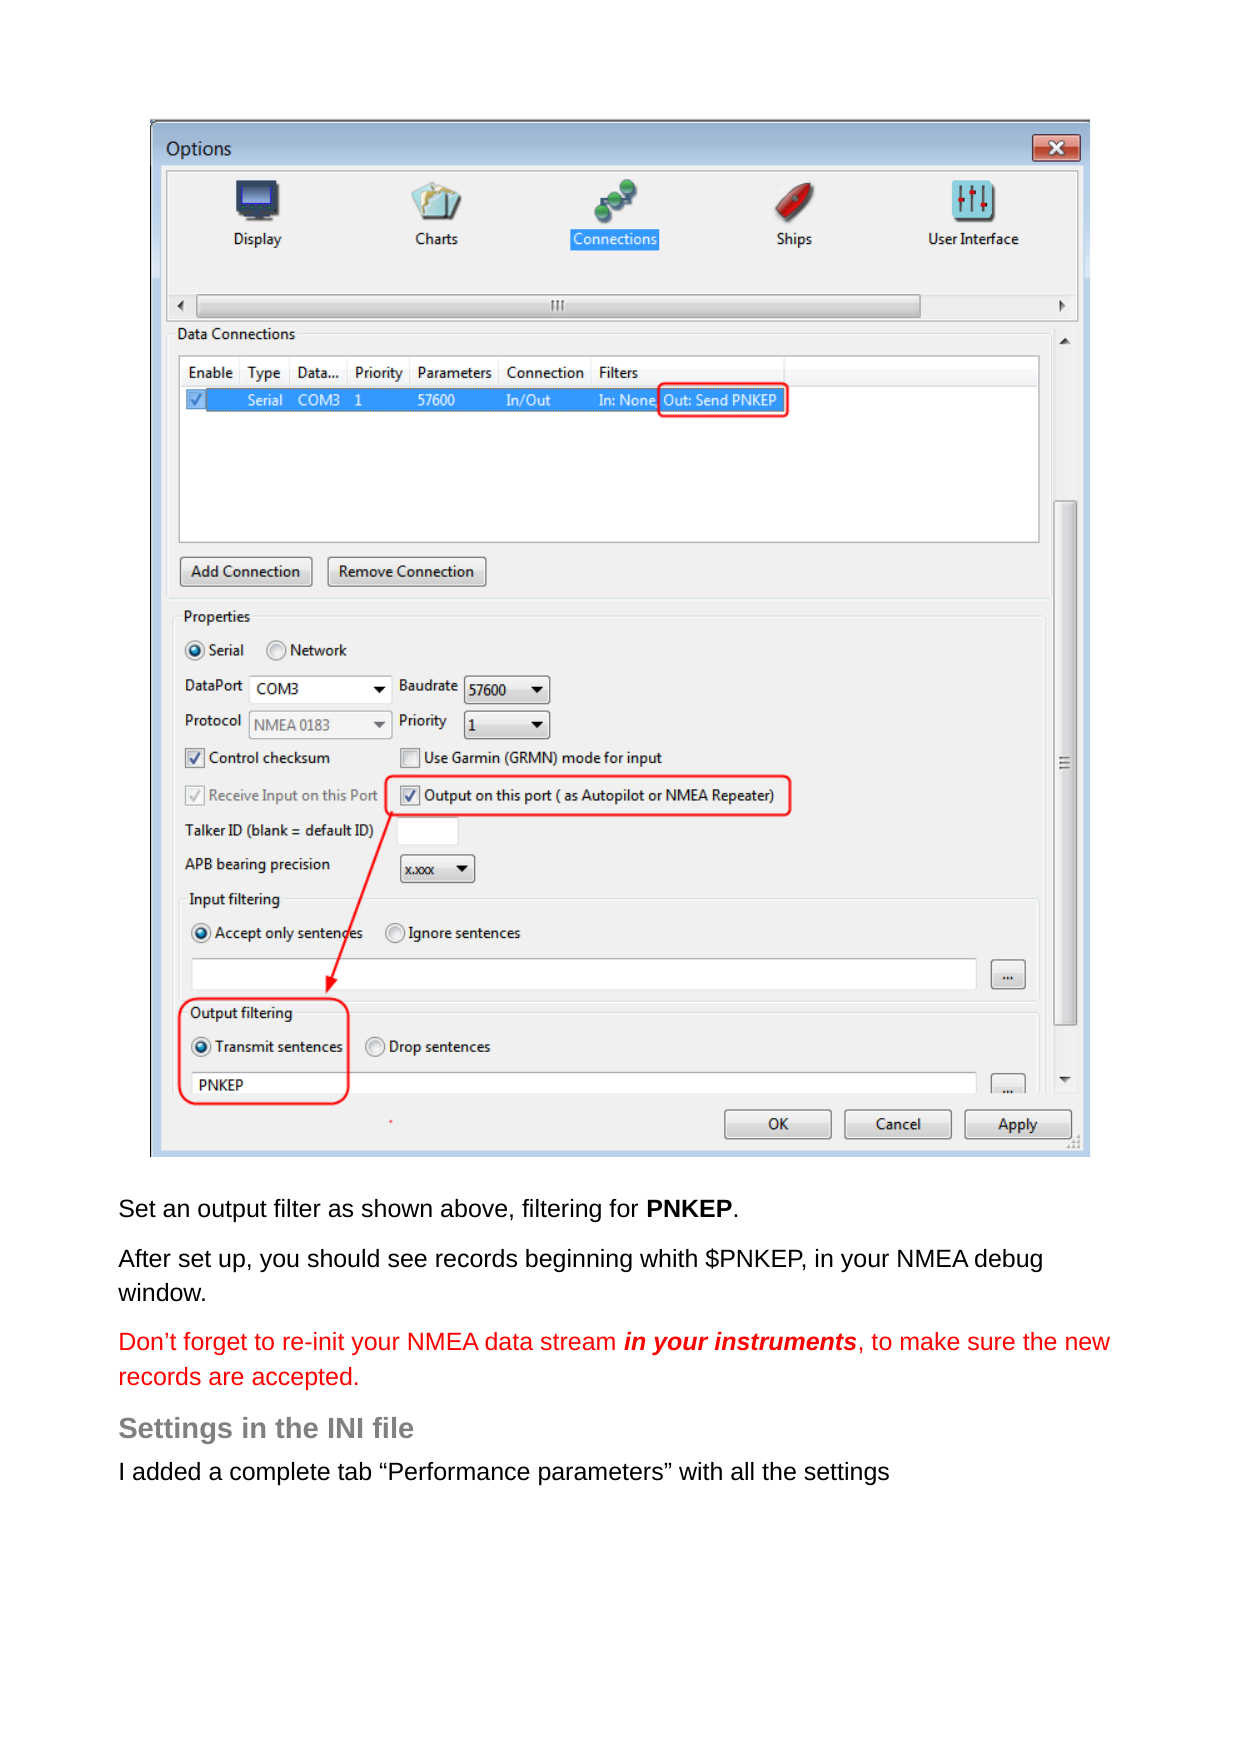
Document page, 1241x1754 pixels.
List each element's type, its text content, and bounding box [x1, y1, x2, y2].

text Don’t forget to re-init your NMEA data stream in your instruments, to make sure the new records are accepted. [118, 1327, 1122, 1390]
text I added a complete tab “Performance parameters” with all the settings [118, 1457, 1122, 1485]
picture [150, 118, 1091, 1157]
subtitle Settings in the INI file [118, 1411, 1122, 1444]
text Set an output filter as shown above, filtering for PNKEP. [118, 1194, 1122, 1223]
text After set up, you should see records beginning whith $PNKEP, in your NMEA debug window. [118, 1243, 1122, 1307]
